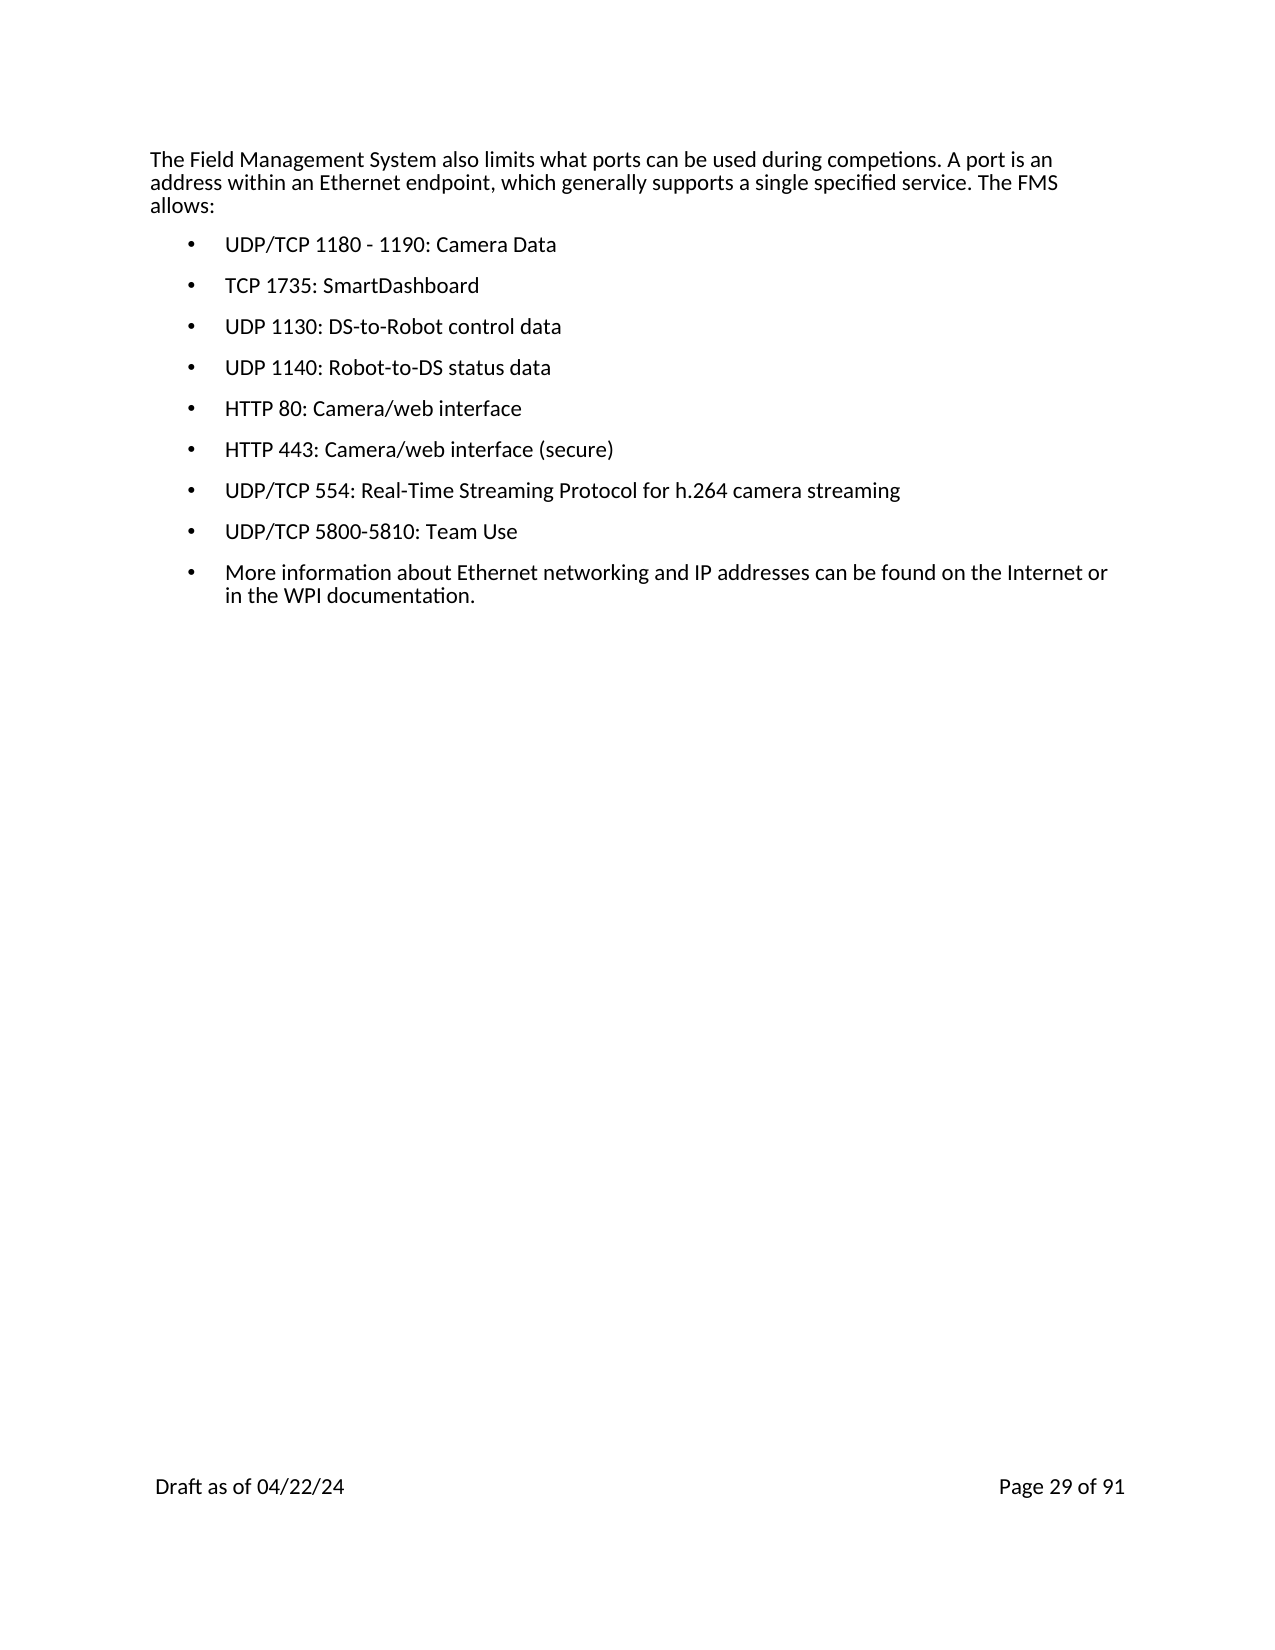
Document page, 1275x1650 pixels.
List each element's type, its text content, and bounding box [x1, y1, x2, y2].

list UDP 1130: DS-to-Robot control data [187, 317, 1125, 340]
list UDP/TCP 1180 - 1190: Camera Data [187, 235, 1125, 258]
list HTTP 443: Camera/web interface (secure) [187, 440, 1125, 463]
list More information about Ethernet networking and IP addresses can be found on the Internet or in the WPI documentation. [187, 563, 1125, 609]
list UDP/TCP 5800-5810: Team Use [187, 522, 1125, 545]
text The Field Management System also limits what ports can be used during competions. A port is an address within an Ethernet endpoint, which generally supports a single specified service. The FMS allows: [150, 150, 1125, 219]
list HTTP 80: Camera/web interface [187, 399, 1125, 422]
list UDP 1140: Robot-to-DS status data [187, 358, 1125, 381]
list UDP/TCP 554: Real-Time Streaming Protocol for h.264 camera streaming [187, 481, 1125, 504]
list TCP 1735: SmartDashboard [187, 276, 1125, 299]
